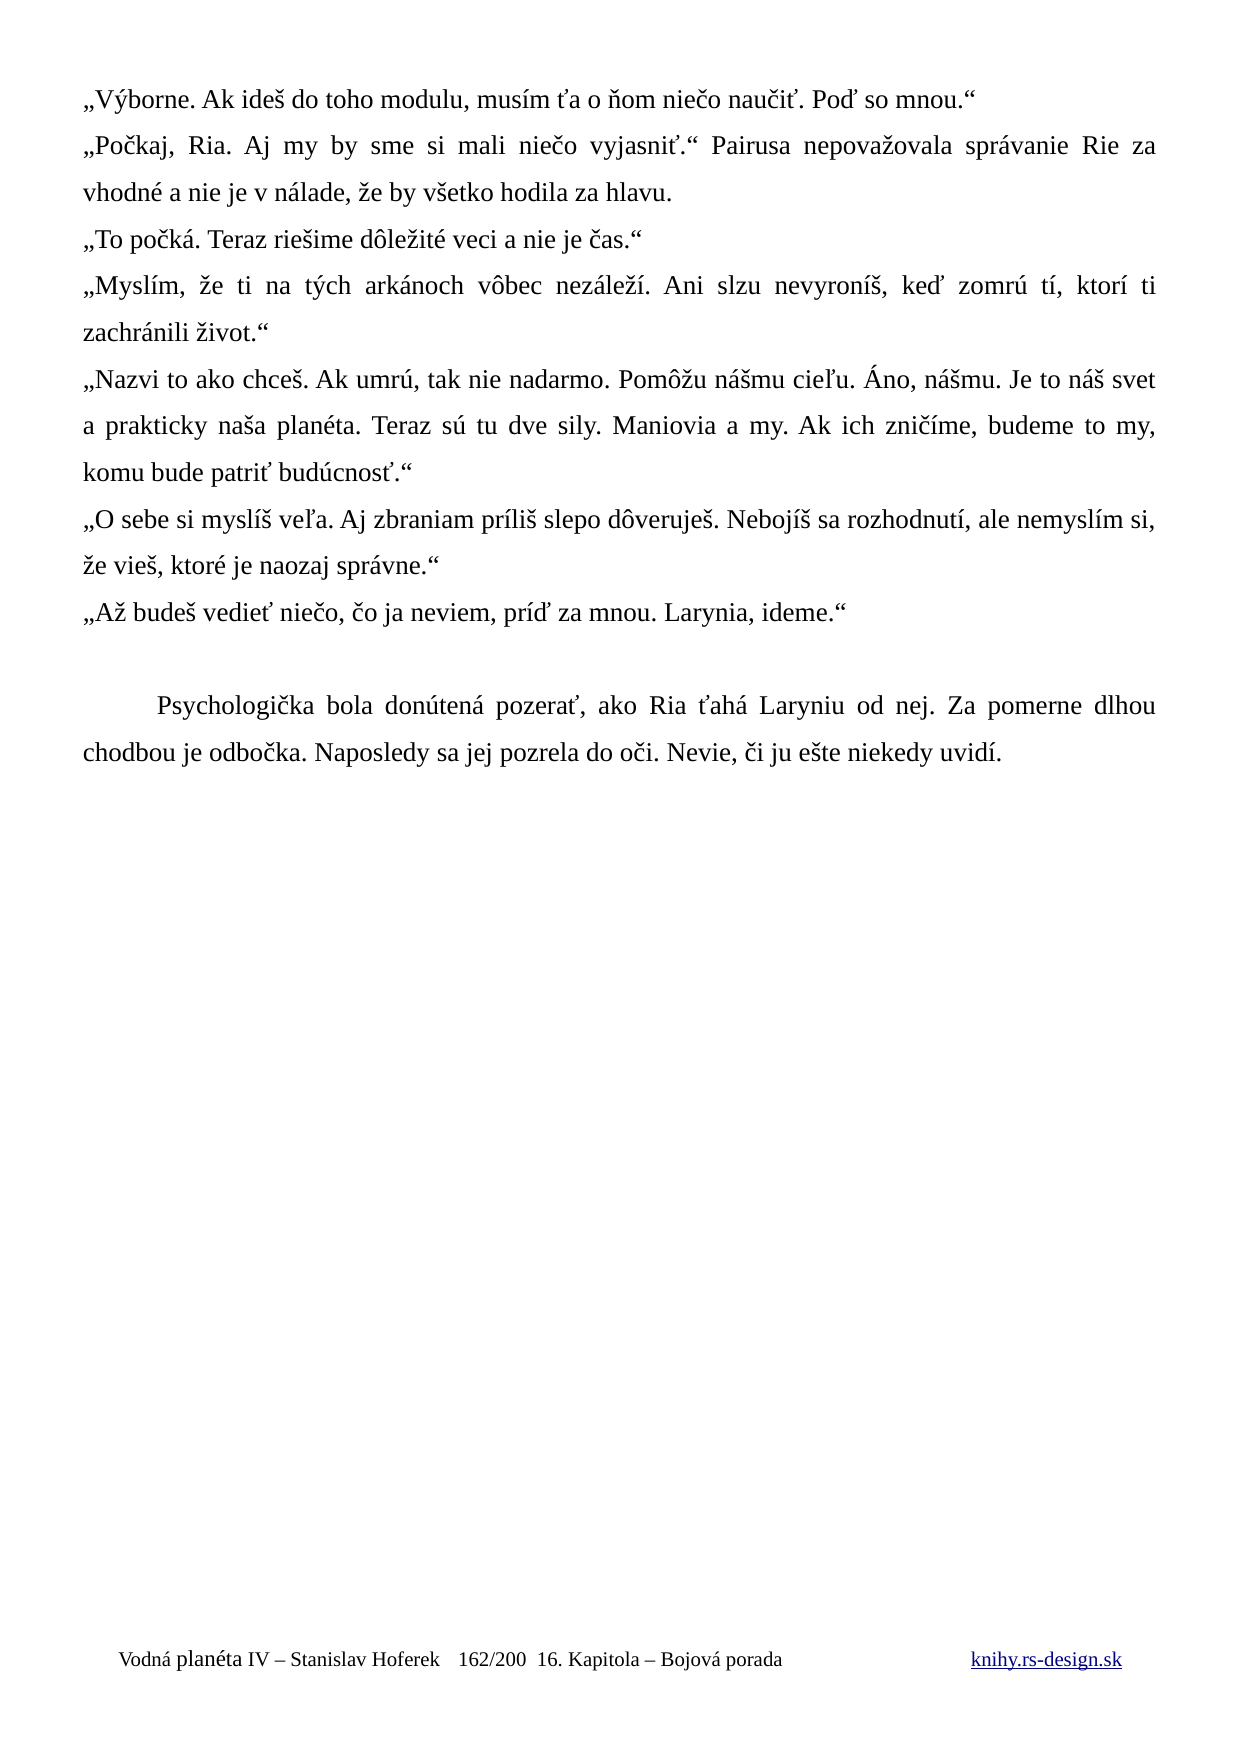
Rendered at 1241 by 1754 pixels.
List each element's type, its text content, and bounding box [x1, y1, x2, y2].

text „Myslím, že ti na tých arkánoch vôbec nezáleží. Ani slzu nevyroníš, keď zomrú tí, ktorí ti zachránili život.“ [83, 269, 1157, 347]
text „Nazvi to ako chceš. Ak umrú, tak nie nadarmo. Pomôžu nášmu cieľu. Áno, nášmu. Je to náš svet a prakticky naša planéta. Teraz sú tu dve sily. Maniovia a my. Ak ich zničíme, budeme to my, komu bude patriť budúcnosť.“ [83, 363, 1157, 487]
text „To počká. Teraz riešime dôležité veci a nie je čas.“ [83, 223, 1157, 254]
text „Výborne. Ak ideš do toho modulu, musím ťa o ňom niečo naučiť. Poď so mnou.“ [83, 83, 1157, 114]
text „Až budeš vedieť niečo, čo ja neviem, príď za mnou. Larynia, ideme.“ [83, 596, 1157, 627]
text „Počkaj, Ria. Aj my by sme si mali niečo vyjasniť.“ Pairusa nepovažovala správanie Rie za vhodné a nie je v nálade, že by všetko hodila za hlavu. [83, 129, 1157, 207]
text „O sebe si myslíš veľa. Aj zbraniam príliš slepo dôveruješ. Nebojíš sa rozhodnutí, ale nemyslím si, že vieš, ktoré je naozaj správne.“ [83, 503, 1157, 581]
text Psychologička bola donútená pozerať, ako Ria ťahá Laryniu od nej. Za pomerne dlhou chodbou je odbočka. Naposledy sa jej pozrela do oči. Nevie, či ju ešte niekedy uvidí. [83, 689, 1157, 767]
